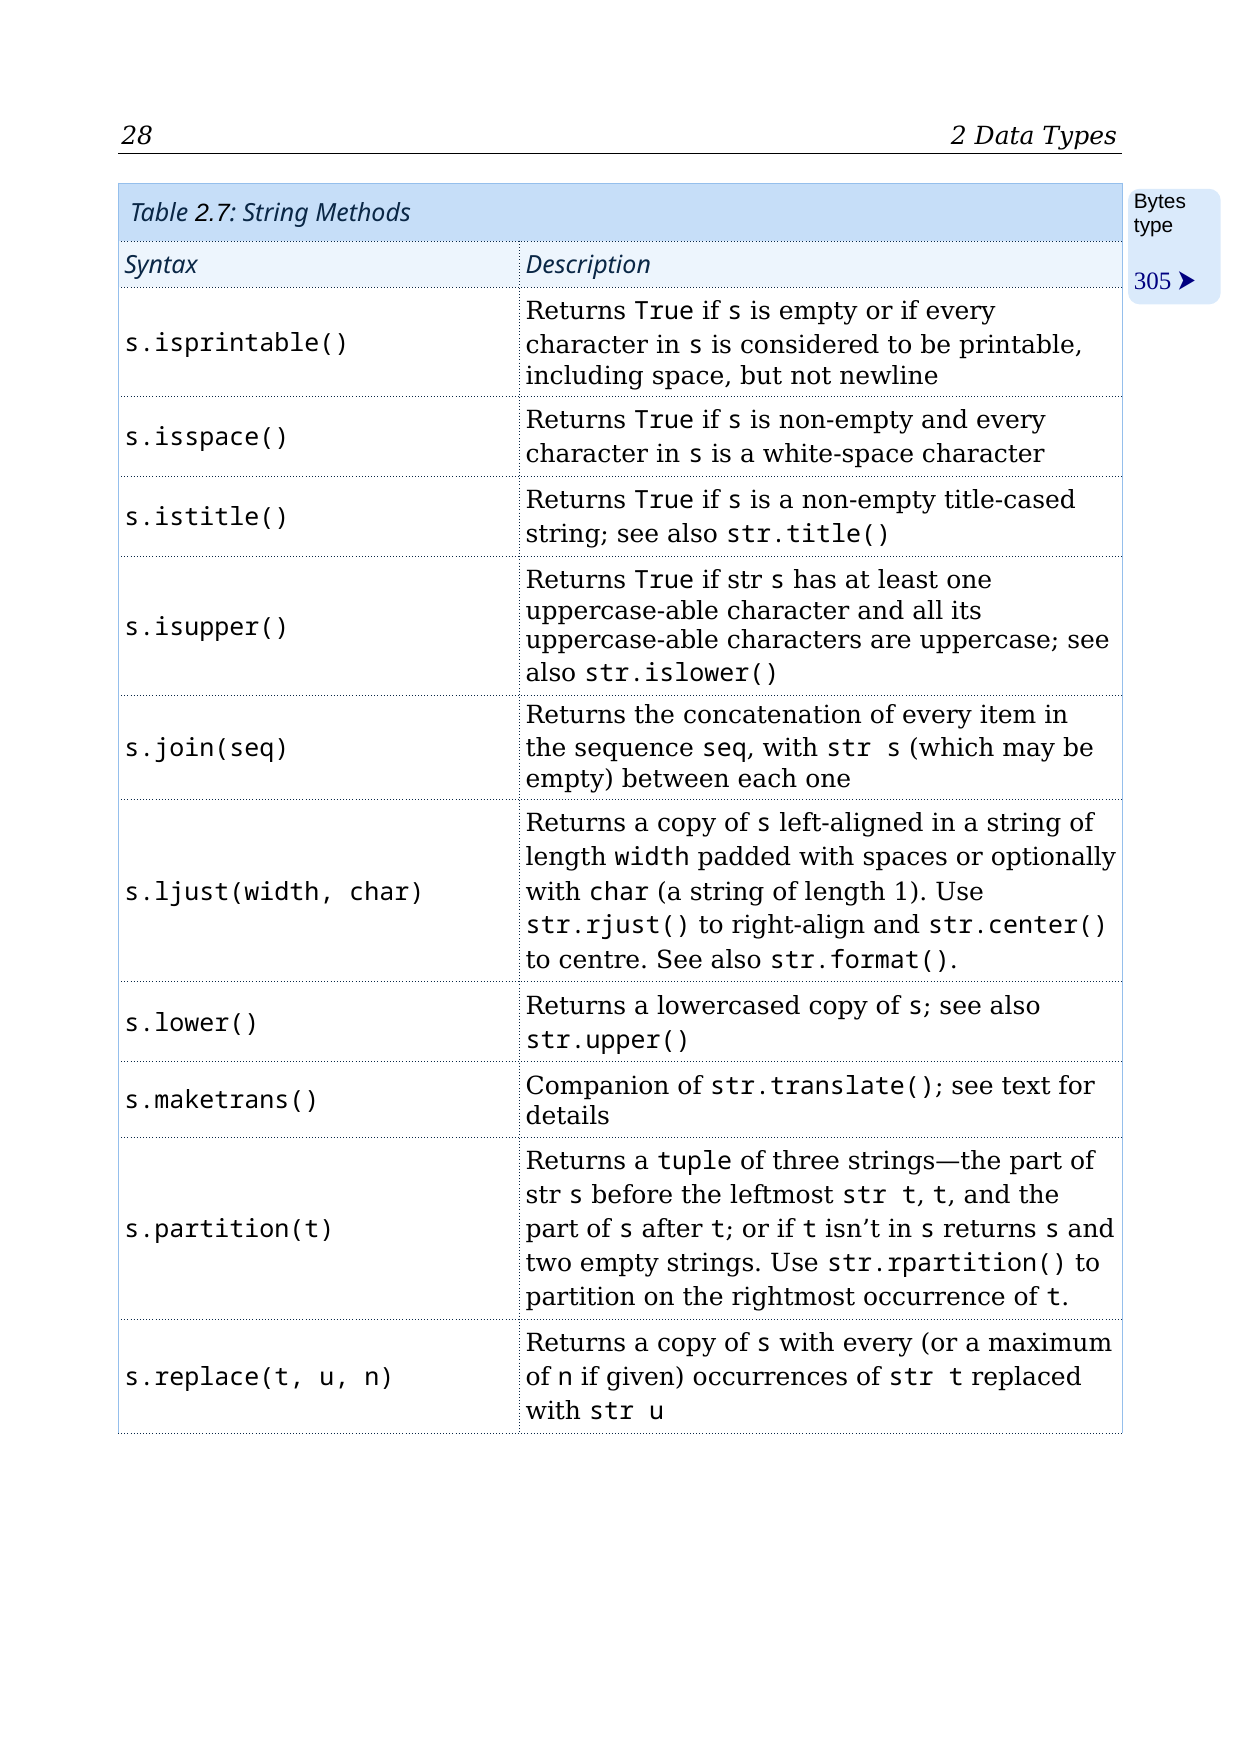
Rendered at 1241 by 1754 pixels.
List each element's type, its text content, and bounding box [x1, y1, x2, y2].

table_cell s.maketrans() [119, 1061, 519, 1137]
table_cell Returns True if s is a non-empty title-cased string; see also str.title() [520, 476, 1122, 556]
table_cell Returns True if s is non-empty and every character in s is a white-space character [520, 396, 1122, 476]
table_cell Returns True if s is empty or if every character in s is considered to be printable, including space, but not newline [520, 287, 1122, 396]
table_cell Returns a lowercased copy of s; see also str.upper() [520, 981, 1122, 1061]
table_cell Description [520, 241, 1122, 287]
table_cell s.join(seq) [119, 695, 519, 799]
table_cell s.lower() [119, 981, 519, 1061]
table_header Table 2.7: String Methods [119, 184, 1122, 241]
table_cell s.replace(t, u, n) [119, 1319, 519, 1433]
table_cell s.istitle() [119, 476, 519, 556]
table_cell Syntax [119, 241, 519, 287]
table_cell Returns the concatenation of every item in the sequence seq, with str s (which may be empty) between each one [520, 695, 1122, 799]
table_cell Returns a copy of s left-aligned in a string of length width padded with spaces or optionally with char (a string of length 1). Use str.rjust() to right-align and str.center() to centre. See also str.format(). [520, 799, 1122, 981]
table_cell Returns a tuple of three strings—the part of str s before the leftmost str t, t, and the part of s after t; or if t isn’t in s returns s and two empty strings. Use str.rpartition() to partition on the rightmost occurrence of t. [520, 1137, 1121, 1319]
table_cell Companion of str.translate(); see text for details [520, 1061, 1122, 1137]
table_cell s.partition(t) [119, 1137, 519, 1319]
table_cell s.ljust(width, char) [119, 799, 519, 981]
table_cell Returns True if str s has at least one uppercase-able character and all its uppercase-able characters are uppercase; see also str.islower() [520, 556, 1122, 694]
table_cell s.isprintable() [119, 287, 519, 396]
table_cell s.isspace() [119, 396, 519, 476]
table_cell s.isupper() [119, 556, 519, 694]
table_cell Returns a copy of s with every (or a maximum of n if given) occurrences of str t replaced with str u [520, 1319, 1122, 1433]
